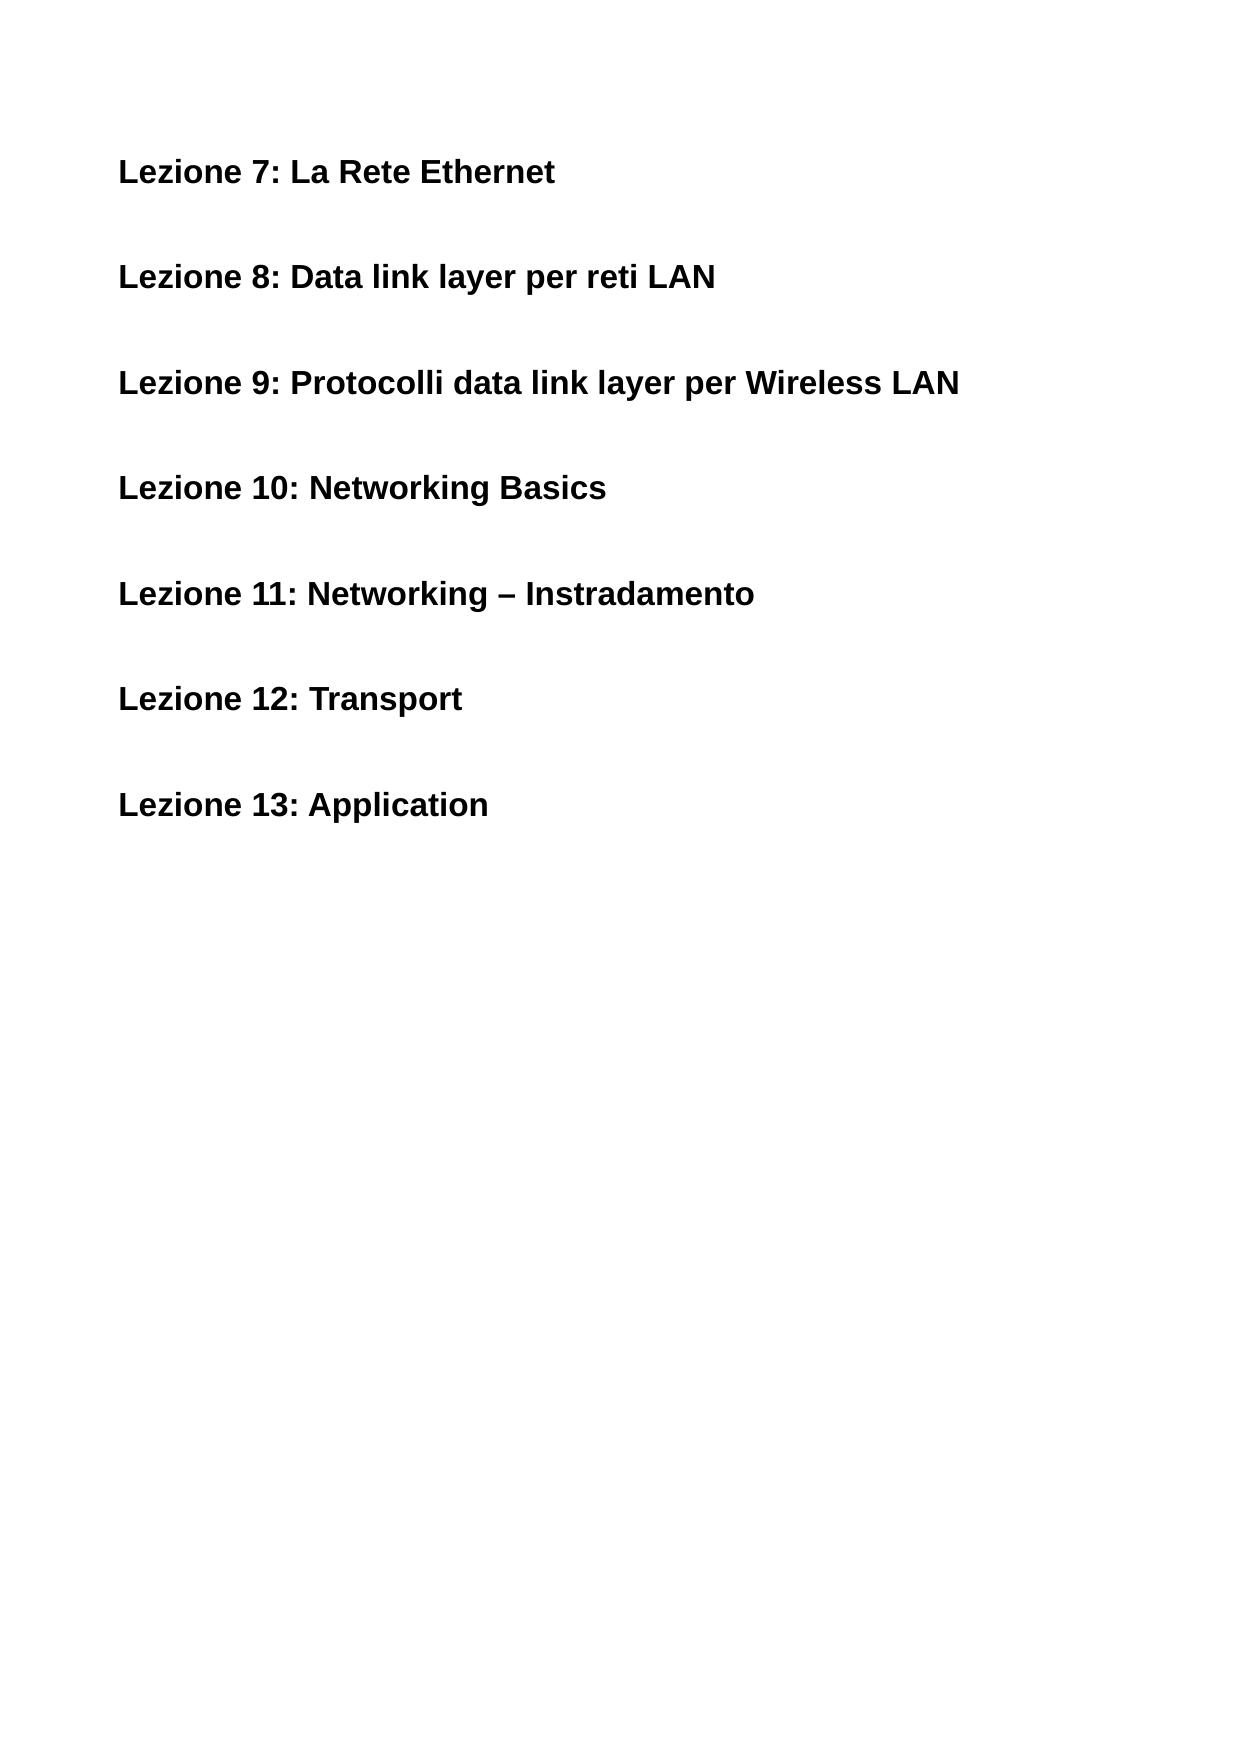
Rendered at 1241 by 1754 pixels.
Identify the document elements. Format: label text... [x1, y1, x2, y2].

text Lezione 10: Networking Basics [118, 468, 1122, 507]
text Lezione 8: Data link layer per reti LAN [118, 257, 1122, 296]
text Lezione 7: La Rete Ethernet [118, 152, 1122, 190]
text Lezione 13: Application [118, 785, 1122, 823]
text Lezione 11: Networking – Instradamento [118, 574, 1122, 612]
text Lezione 9: Protocolli data link layer per Wireless LAN [118, 363, 1122, 401]
text Lezione 12: Transport [118, 679, 1122, 718]
